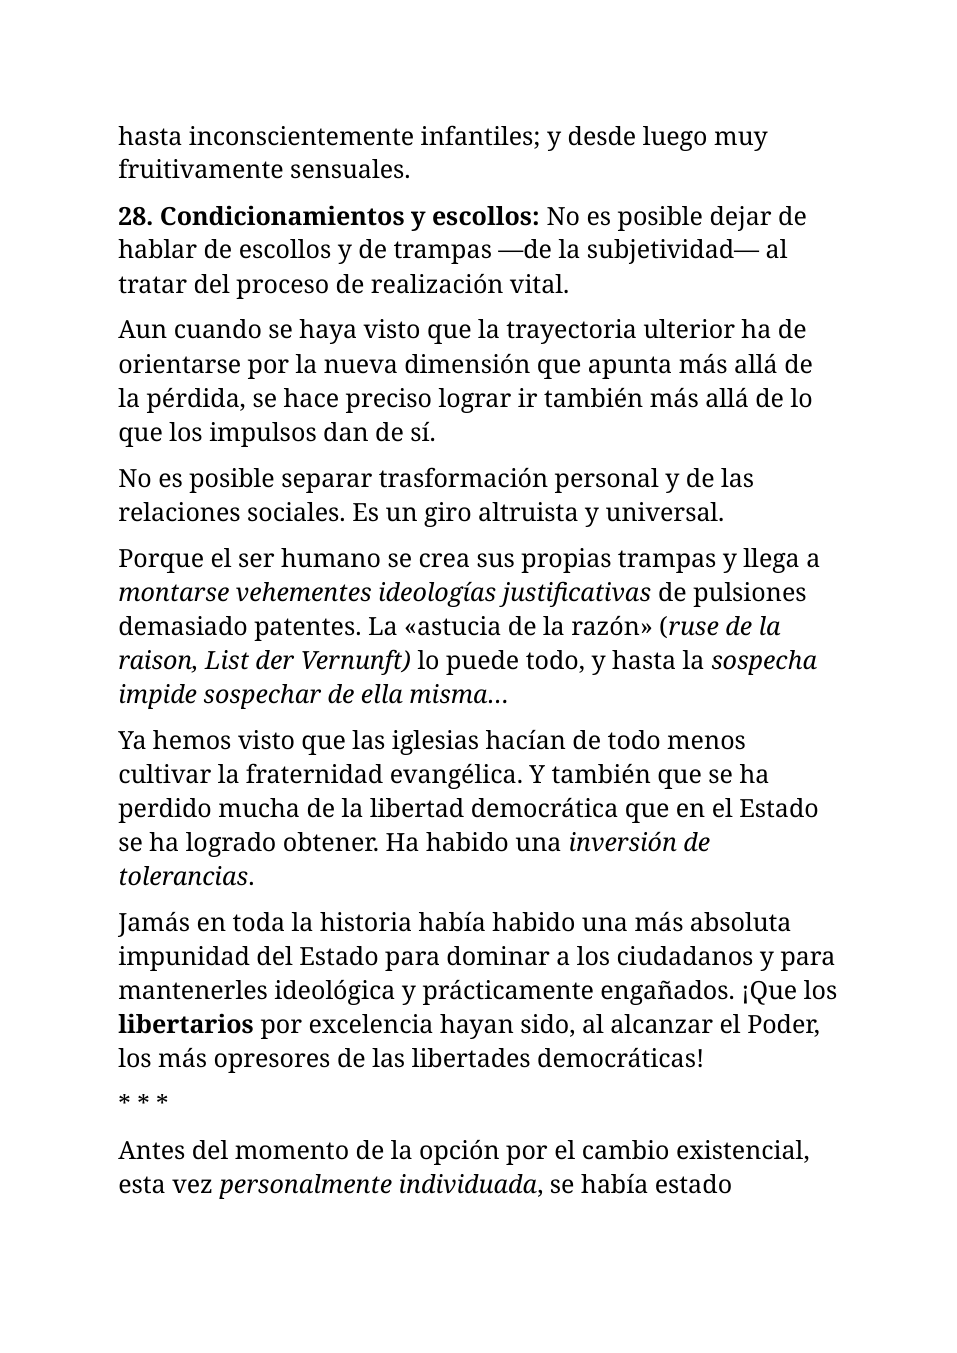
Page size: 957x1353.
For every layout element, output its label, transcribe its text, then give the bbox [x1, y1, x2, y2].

text 28. Condicionamientos y escollos: No es posible dejar de hablar de escollos y de trampas —de la subjetividad— al tratar del proceso de realización vital. [118, 198, 838, 300]
text Antes del momento de la opción por el cambio existencial, esta vez personalmente individuada, se había estado [118, 1133, 838, 1201]
text Porque el ser humano se crea sus propias trampas y llega a montarse vehementes ideologías justificativas de pulsiones demasiado patentes. La «astucia de la razón» (ruse de la raison, List der Vernunft) lo puede todo, y hasta la sospecha impide sospechar de ella misma… [118, 540, 838, 711]
text hasta inconscientemente infantiles; y desde luego muy fruitivamente sensuales. [118, 118, 838, 186]
text Jamás en toda la historia había habido una más absoluta impunidad del Estado para dominar a los ciudadanos y para mantenerles ideológica y prácticamente engañados. ¡Que los libertarios por excelencia hayan sido, al alcanzar el Poder, los más opresores de las libertades democráticas! [118, 905, 838, 1075]
text No es posible separar trasformación personal y de las relaciones sociales. Es un giro altruista y universal. [118, 460, 838, 528]
text Ya hemos visto que las iglesias hacían de todo menos cultivar la fraternidad evangélica. Y también que se ha perdido mucha de la libertad democrática que en el Estado se ha logrado obtener. Ha habido una inversión de tolerancias. [118, 722, 838, 893]
text Aun cuando se haya visto que la trayectoria ulterior ha de orientarse por la nueva dimensión que apunta más allá de la pérdida, se hace preciso lograr ir también más allá de lo que los impulsos dan de sí. [118, 312, 838, 448]
text * * * [118, 1087, 838, 1121]
